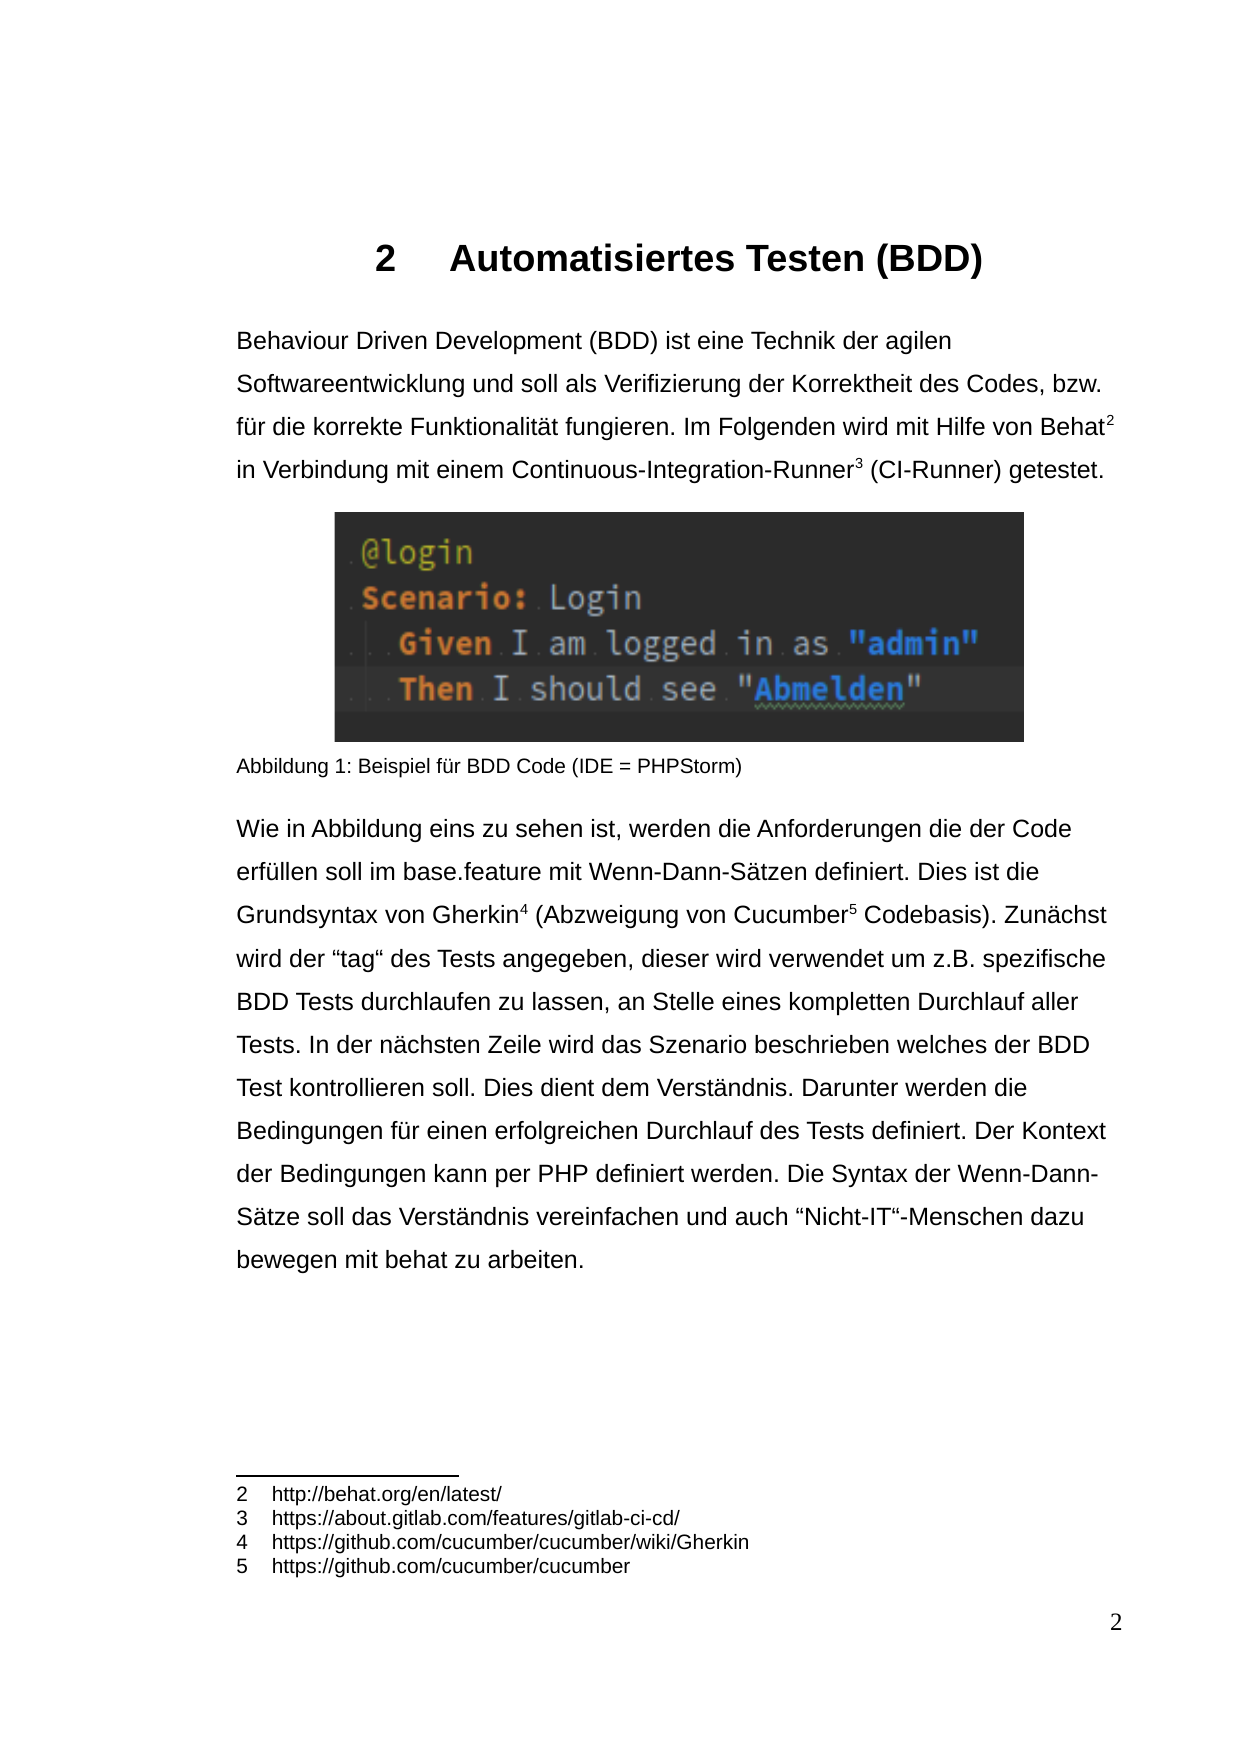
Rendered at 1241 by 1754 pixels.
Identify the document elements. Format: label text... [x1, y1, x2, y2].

text https://github.com/cucumber/cucumber [236, 1554, 1122, 1578]
text http://behat.org/en/latest/ [236, 1482, 1122, 1506]
text Abbildung 1: Beispiel für BDD Code (IDE = PHPStorm) [236, 742, 1122, 777]
subtitle Automatisiertes Testen (BDD) [236, 235, 1122, 279]
picture [334, 512, 1024, 742]
text https://about.gitlab.com/features/gitlab-ci-cd/ [236, 1506, 1122, 1530]
text Wie in Abbildung eins zu sehen ist, werden die Anforderungen die der Code erfüllen soll im base.feature mit Wenn-Dann-Sätzen definiert. Dies ist die Grundsyntax von Gherkin (Abzweigung von Cucumber Codebasis). Zunächst wird der “tag“ des Tests angegeben, dieser wird verwendet um z.B. spezifische BDD Tests durchlaufen zu lassen, an Stelle eines kompletten Durchlauf aller Tests. In der nächsten Zeile wird das Szenario beschrieben welches der BDD Test kontrollieren soll. Dies dient dem Verständnis. Darunter werden die Bedingungen für einen erfolgreichen Durchlauf des Tests definiert. Der Kontext der Bedingungen kann per PHP definiert werden. Die Syntax der Wenn-Dann-Sätze soll das Verständnis vereinfachen und auch “Nicht-IT“-Menschen dazu bewegen mit behat zu arbeiten. [236, 814, 1122, 1274]
text Behaviour Driven Development (BDD) ist eine Technik der agilen Softwareentwicklung und soll als Verifizierung der Korrektheit des Codes, bzw. für die korrekte Funktionalität fungieren. Im Folgenden wird mit Hilfe von Behat in Verbindung mit einem Continuous-Integration-Runner (CI-Runner) getestet. [236, 326, 1122, 484]
text https://github.com/cucumber/cucumber/wiki/Gherkin [236, 1530, 1122, 1554]
